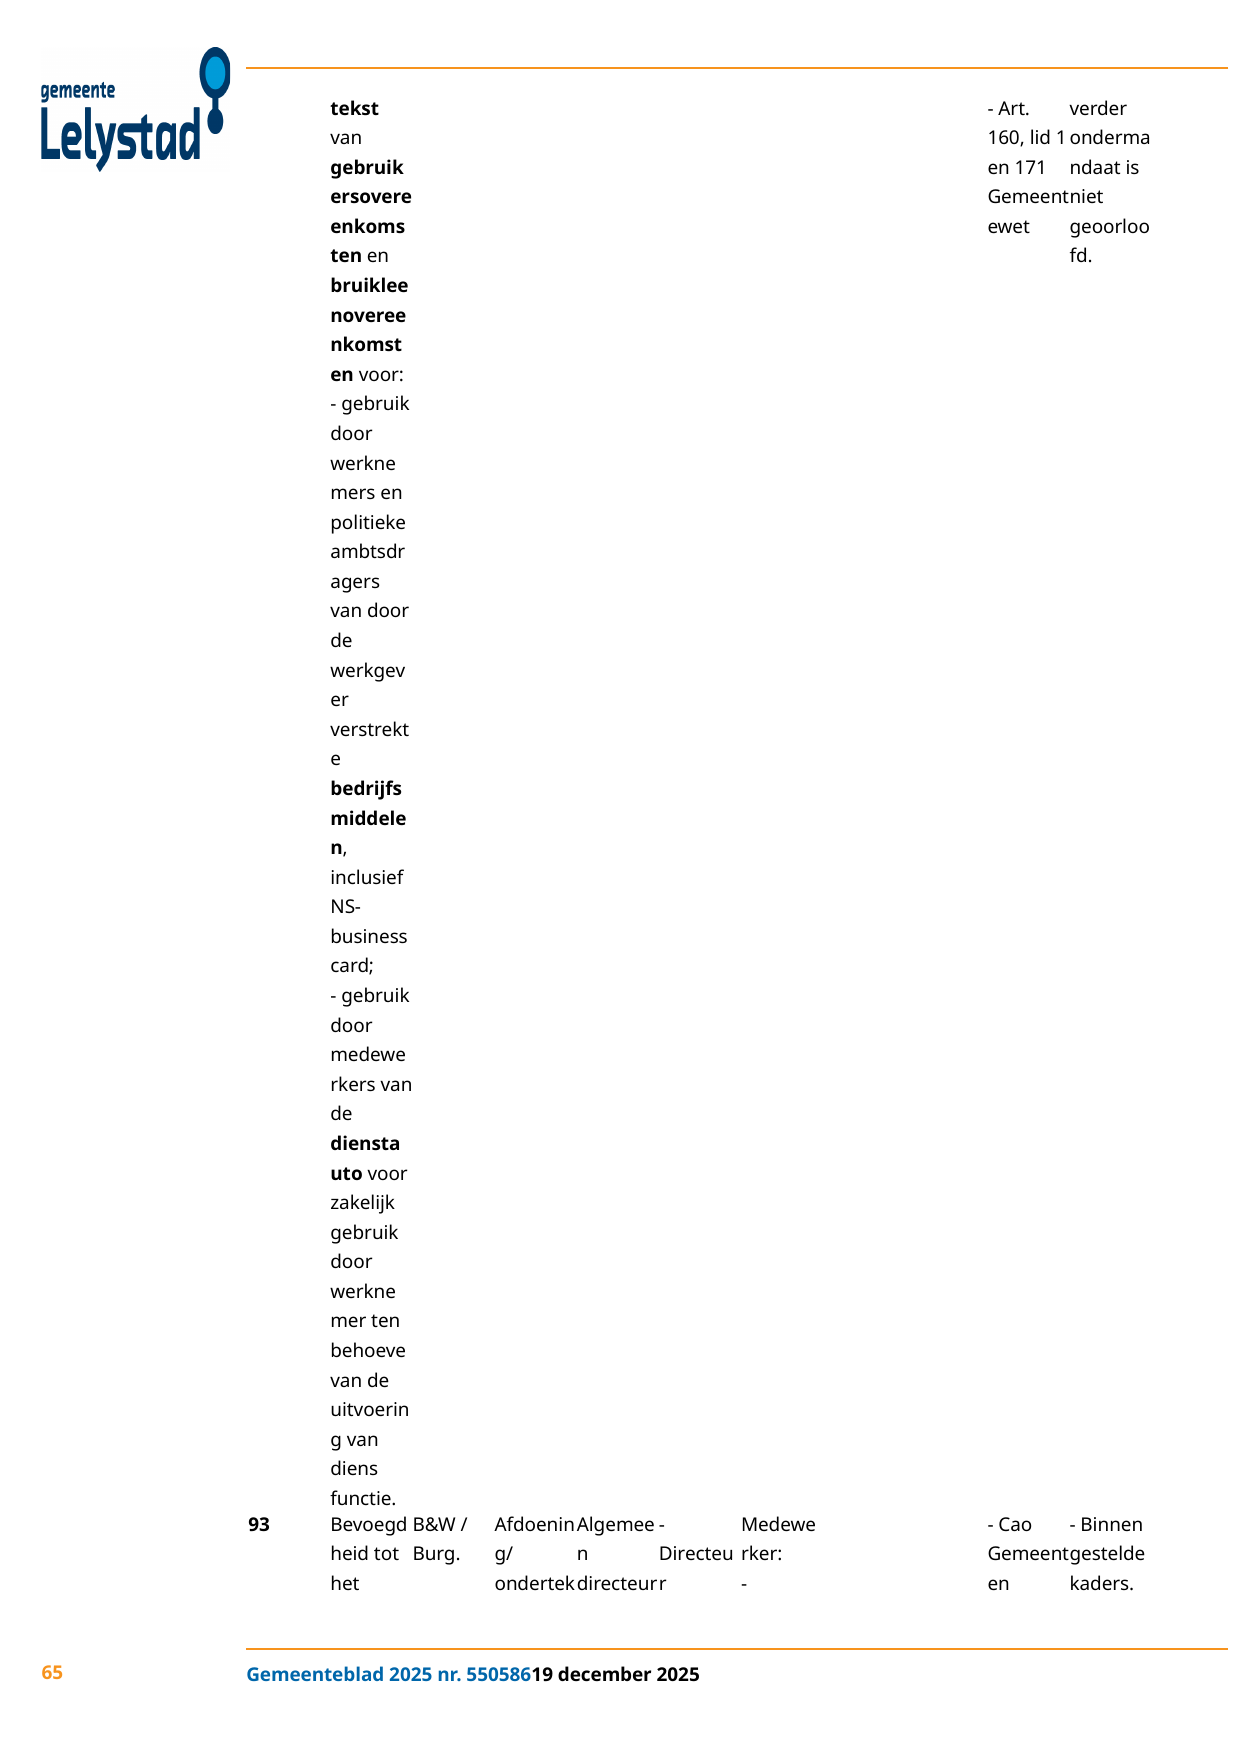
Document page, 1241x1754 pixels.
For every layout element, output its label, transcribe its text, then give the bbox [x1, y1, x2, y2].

picture [41, 47, 231, 172]
table_cell - Cao Gemeenten [987, 1511, 1069, 1596]
table_cell 93 [248, 1511, 330, 1596]
table_cell [823, 1511, 905, 1596]
table_cell Algemeen directeur [577, 1511, 659, 1596]
table_cell - Binnen gestelde kaders. [1069, 1511, 1152, 1596]
table_cell [823, 95, 905, 1511]
table_cell - Art. 160, lid 1 en 171 Gemeentewet [987, 95, 1069, 1511]
table_cell [741, 95, 823, 1511]
table_cell [577, 95, 659, 1511]
table_cell [412, 95, 494, 1511]
table_cell - Directeur [659, 1511, 741, 1596]
table_cell tekst van gebruikersovereenkomsten en bruikleenovereenkomsten voor: - gebruik door werknemers en politieke ambtsdragers van door de werkgever verstrekte bedrijfsmiddelen, inclusief NS-businesscard; - gebruik door medewerkers van de dienstauto voor zakelijk gebruik door werknemer ten behoeve van de uitvoering van diens functie. [330, 95, 412, 1511]
table_cell verder ondermandaat is niet geoorloofd. [1069, 95, 1152, 1511]
table_cell Bevoegdheid tot het [330, 1511, 412, 1596]
table_cell Medewerker: [741, 1511, 823, 1596]
table_cell [905, 95, 987, 1511]
table_cell [494, 95, 577, 1511]
table_cell [248, 95, 330, 1511]
table_cell B&W / Burg. [412, 1511, 494, 1596]
table_cell [659, 95, 741, 1511]
table_cell [905, 1511, 987, 1596]
table_cell Afdoening/ondertek [494, 1511, 577, 1596]
